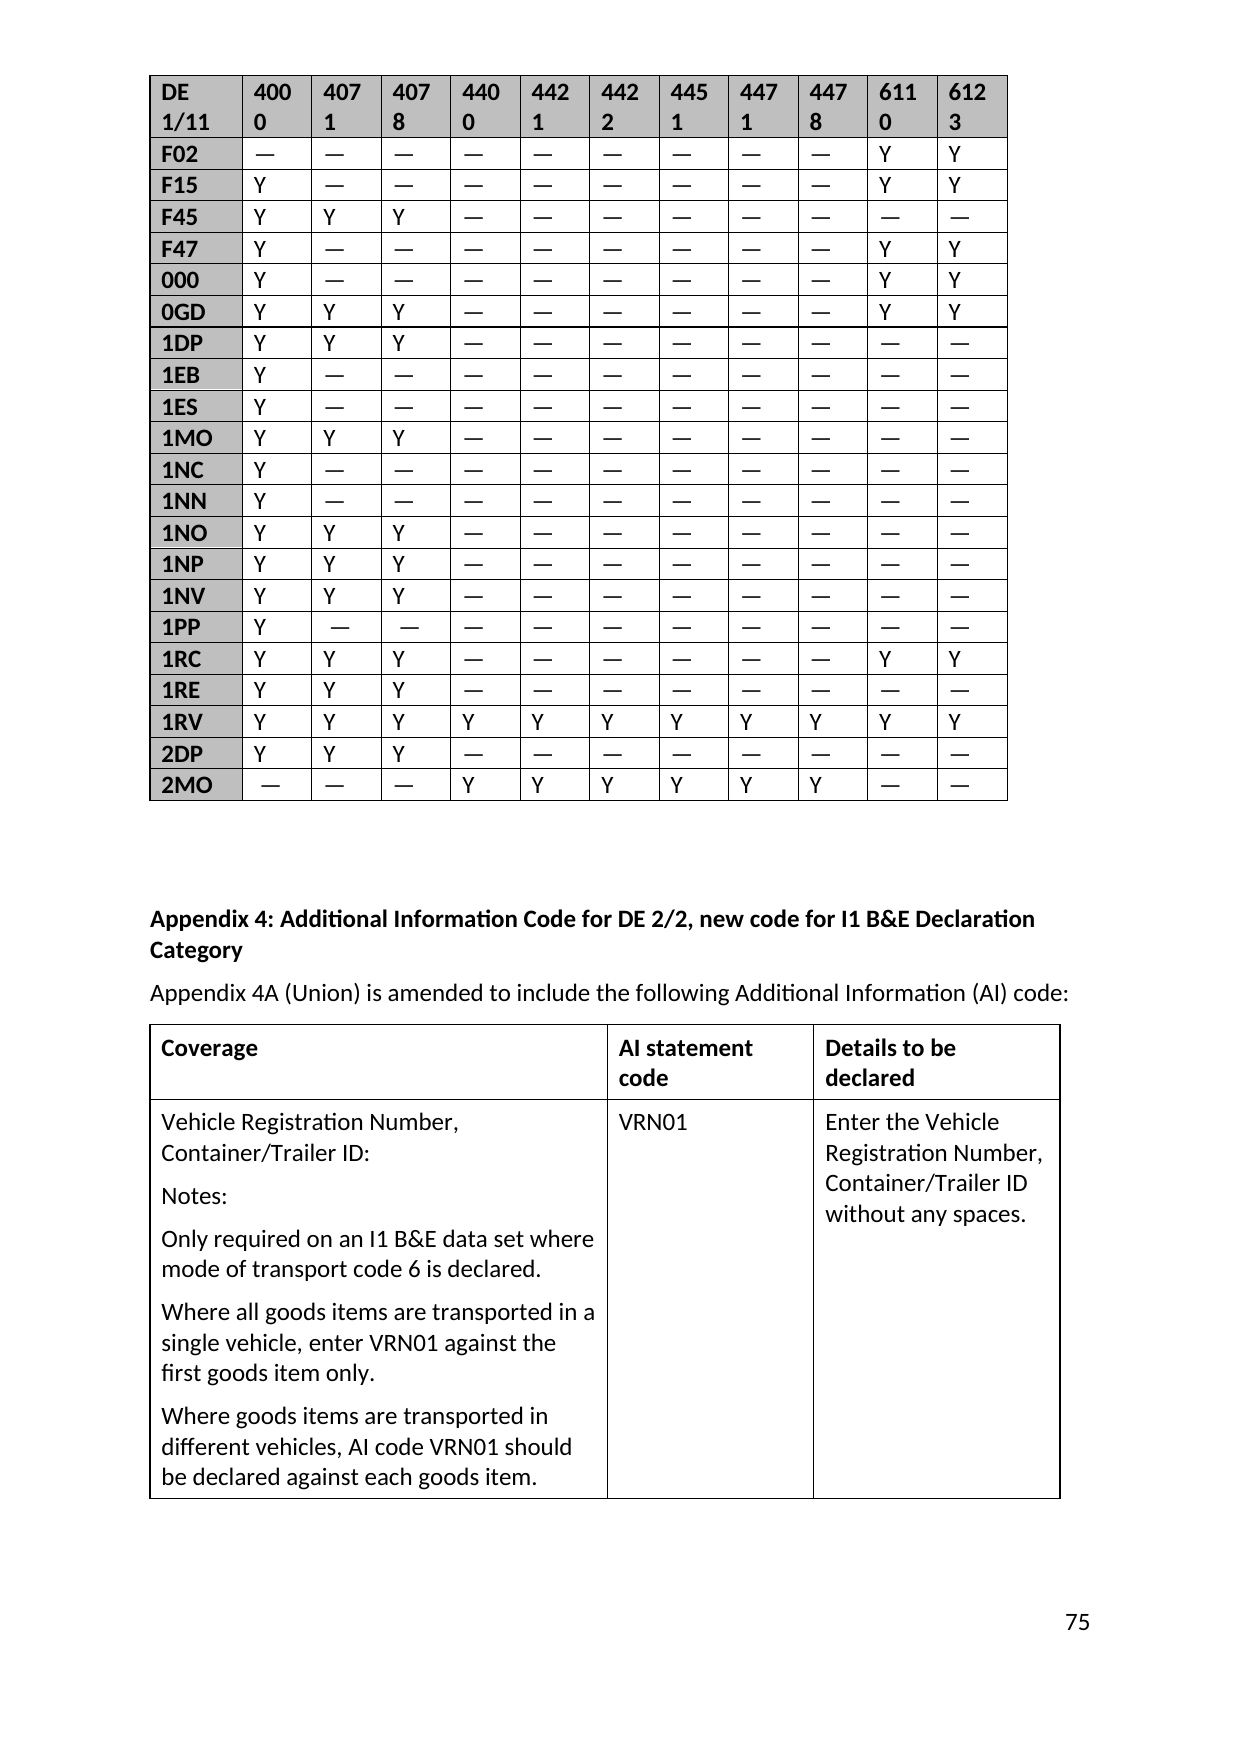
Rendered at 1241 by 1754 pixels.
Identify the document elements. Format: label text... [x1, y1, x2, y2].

table_cell — [451, 485, 520, 516]
table_cell — [660, 485, 728, 516]
table_cell — [521, 201, 589, 232]
table_cell — [243, 138, 311, 169]
table_cell — [312, 485, 381, 516]
table_cell — [451, 296, 520, 326]
table_cell 1RV [151, 706, 242, 737]
table_cell Y [938, 706, 1007, 737]
table_cell — [382, 233, 450, 263]
table_cell Y [312, 738, 381, 768]
table_cell — [382, 138, 450, 169]
table_cell Y [660, 706, 728, 737]
table_cell — [660, 517, 728, 547]
table_cell Y [243, 201, 311, 232]
table_cell Y [729, 769, 798, 800]
table_cell — [451, 580, 520, 611]
table_cell Y [243, 485, 311, 516]
table_cell Y [938, 643, 1007, 674]
table_cell Y [799, 769, 867, 800]
table_cell — [799, 454, 867, 484]
table_cell — [729, 233, 798, 263]
table_cell — [590, 359, 659, 389]
table_cell 000 [151, 264, 242, 295]
table_cell — [729, 675, 798, 705]
table_cell — [382, 359, 450, 389]
table_cell — [660, 264, 728, 295]
table_cell — [729, 612, 798, 642]
table_header 4451 [660, 76, 728, 137]
table_cell Y [243, 643, 311, 674]
table_cell Y [868, 264, 937, 295]
table_cell 2MO [151, 769, 242, 800]
table_cell — [451, 138, 520, 169]
table_cell — [799, 675, 867, 705]
table_cell Y [312, 706, 381, 737]
table_cell Y [243, 549, 311, 579]
table_cell — [590, 738, 659, 768]
table_cell — [451, 233, 520, 263]
table_cell — [799, 580, 867, 611]
table_cell Y [312, 517, 381, 547]
table_cell Y [938, 264, 1007, 295]
table_cell Y [382, 422, 450, 453]
table_cell — [521, 296, 589, 326]
table_cell — [590, 454, 659, 484]
table_cell Y [938, 170, 1007, 200]
table_cell Y [660, 769, 728, 800]
table_cell — [590, 517, 659, 547]
table_cell — [521, 549, 589, 579]
table_cell — [590, 549, 659, 579]
table_header AI statement code [608, 1025, 813, 1099]
table_cell — [521, 359, 589, 389]
table_cell Y [521, 769, 589, 800]
table_cell — [729, 485, 798, 516]
table_cell — [590, 675, 659, 705]
table_cell — [660, 612, 728, 642]
table_cell — [660, 170, 728, 200]
table_cell — [451, 643, 520, 674]
table_cell — [312, 170, 381, 200]
table_cell — [660, 454, 728, 484]
table_header DE 1/11 [151, 76, 242, 137]
table_cell Y [312, 580, 381, 611]
table_cell — [590, 422, 659, 453]
table_cell Y [729, 706, 798, 737]
table_cell — [729, 201, 798, 232]
table_cell Y [243, 233, 311, 263]
table_cell — [451, 201, 520, 232]
table_cell — [382, 485, 450, 516]
table_cell Y [312, 643, 381, 674]
table_cell — [938, 580, 1007, 611]
table_cell Y [938, 296, 1007, 326]
table_cell — [660, 359, 728, 389]
table_cell Y [799, 706, 867, 737]
table_cell — [868, 612, 937, 642]
table_cell — [868, 328, 937, 358]
table_cell — [521, 233, 589, 263]
table_cell VRN01 [608, 1100, 813, 1498]
table_header 4400 [451, 76, 520, 137]
table_cell — [799, 391, 867, 421]
table_cell — [521, 138, 589, 169]
table_cell — [938, 769, 1007, 800]
table_cell — [590, 485, 659, 516]
table_cell Y [868, 706, 937, 737]
subtitle Appendix 4: Additional Information Code for DE 2/2, new code for I1 B&E Declaration Category [150, 904, 1090, 965]
table_cell Y [312, 675, 381, 705]
table_header Details to be declared [814, 1025, 1059, 1099]
table_cell Y [868, 170, 937, 200]
table_header 6123 [938, 76, 1007, 137]
table_cell Y [243, 296, 311, 326]
table_cell — [729, 549, 798, 579]
table_cell — [868, 422, 937, 453]
table_cell Enter the Vehicle Registration Number, Container/Trailer ID without any spaces. [814, 1100, 1059, 1498]
table_cell Y [243, 675, 311, 705]
table_header 4000 [243, 76, 311, 137]
table_cell — [590, 328, 659, 358]
table_cell — [799, 359, 867, 389]
table_cell Y [243, 359, 311, 389]
table_cell — [521, 612, 589, 642]
table_cell — [312, 359, 381, 389]
table_cell — [938, 612, 1007, 642]
table_cell — [451, 264, 520, 295]
table_cell — [799, 643, 867, 674]
table_cell — [312, 233, 381, 263]
table_cell Y [312, 328, 381, 358]
table_cell — [868, 454, 937, 484]
table_cell — [660, 643, 728, 674]
table_cell — [729, 328, 798, 358]
table_cell — [799, 485, 867, 516]
table_cell Y [243, 454, 311, 484]
table_cell — [799, 738, 867, 768]
table_cell Y [243, 517, 311, 547]
table_cell — [660, 233, 728, 263]
table_cell — [799, 328, 867, 358]
table_cell — [938, 201, 1007, 232]
table_cell — [312, 454, 381, 484]
table_cell F47 [151, 233, 242, 263]
table_cell — [590, 580, 659, 611]
table_header 6110 [868, 76, 937, 137]
table_cell Y [868, 138, 937, 169]
table_cell F15 [151, 170, 242, 200]
table_cell Y [312, 549, 381, 579]
table_cell — [868, 485, 937, 516]
table_cell — [868, 549, 937, 579]
table_cell — [660, 738, 728, 768]
table_cell — [451, 675, 520, 705]
table_cell — [590, 391, 659, 421]
table_cell — [660, 138, 728, 169]
table_cell — [451, 359, 520, 389]
table_cell — [868, 359, 937, 389]
table_cell Vehicle Registration Number, Container/Trailer ID: Notes: Only required on an I1 B&E data set where mode of transport code 6 is declared. Where all goods items are transported in a single vehicle, enter VRN01 against the first goods item only. Where goods items are transported in different vehicles, AI code VRN01 should be declared against each goods item. [151, 1100, 607, 1498]
table_cell — [451, 454, 520, 484]
table_cell — [590, 233, 659, 263]
table_cell — [799, 170, 867, 200]
table_cell 1ES [151, 391, 242, 421]
table_cell — [660, 675, 728, 705]
table_cell — [521, 485, 589, 516]
table_cell — [938, 359, 1007, 389]
table_cell — [729, 643, 798, 674]
table_cell Y [243, 264, 311, 295]
table_cell 0GD [151, 296, 242, 326]
table_cell F45 [151, 201, 242, 232]
table_cell Y [868, 233, 937, 263]
table_cell — [729, 170, 798, 200]
table_cell — [451, 422, 520, 453]
table_cell 1RE [151, 675, 242, 705]
table_cell — [590, 643, 659, 674]
table_cell — [590, 296, 659, 326]
table_cell — [451, 170, 520, 200]
table_cell — [729, 422, 798, 453]
table_cell — [660, 422, 728, 453]
table_cell Y [382, 328, 450, 358]
table_cell Y [243, 612, 311, 642]
table_cell — [660, 549, 728, 579]
table_cell — [938, 328, 1007, 358]
table_cell — [521, 454, 589, 484]
table_cell — [382, 170, 450, 200]
table_cell — [521, 738, 589, 768]
table_cell — [868, 201, 937, 232]
table_cell Y [243, 580, 311, 611]
table_cell — [938, 422, 1007, 453]
table_cell — [868, 769, 937, 800]
table_cell 1DP [151, 328, 242, 358]
table_cell — [799, 549, 867, 579]
table_cell Y [938, 138, 1007, 169]
table_cell — [660, 580, 728, 611]
table_cell — [243, 769, 311, 800]
table_cell — [799, 264, 867, 295]
table_cell 1PP [151, 612, 242, 642]
table_cell 1NO [151, 517, 242, 547]
table_header 4478 [799, 76, 867, 137]
table_cell — [521, 170, 589, 200]
table_cell — [521, 264, 589, 295]
table_cell — [451, 738, 520, 768]
table_header Coverage [151, 1025, 607, 1099]
table_cell — [868, 391, 937, 421]
table_header 4071 [312, 76, 381, 137]
table_cell Y [382, 643, 450, 674]
table_cell — [938, 391, 1007, 421]
table_header 4078 [382, 76, 450, 137]
table_cell — [312, 769, 381, 800]
table_cell — [799, 422, 867, 453]
table_cell F02 [151, 138, 242, 169]
table_cell — [521, 391, 589, 421]
table_cell — [729, 738, 798, 768]
table_cell — [521, 643, 589, 674]
table_cell Y [382, 580, 450, 611]
table_cell — [729, 391, 798, 421]
table_cell — [451, 391, 520, 421]
table_cell Y [382, 675, 450, 705]
table_cell Y [243, 422, 311, 453]
table_cell — [799, 517, 867, 547]
table_cell — [729, 138, 798, 169]
table_cell Y [243, 706, 311, 737]
table_cell — [382, 612, 450, 642]
table_cell Y [451, 706, 520, 737]
table_cell 1NP [151, 549, 242, 579]
table_cell — [382, 769, 450, 800]
table_cell Y [521, 706, 589, 737]
table_cell — [590, 264, 659, 295]
table_cell 1NC [151, 454, 242, 484]
table_cell Y [868, 643, 937, 674]
table_cell — [312, 264, 381, 295]
table_cell — [451, 328, 520, 358]
table_cell — [938, 454, 1007, 484]
table_cell Y [243, 170, 311, 200]
table_header 4421 [521, 76, 589, 137]
table_cell — [868, 738, 937, 768]
table_cell — [590, 170, 659, 200]
table_cell — [312, 612, 381, 642]
table_cell — [868, 517, 937, 547]
table_cell — [590, 138, 659, 169]
table_cell Y [243, 391, 311, 421]
table_cell — [521, 328, 589, 358]
table_cell — [521, 580, 589, 611]
table_cell — [729, 580, 798, 611]
table_cell — [938, 738, 1007, 768]
table_cell — [729, 517, 798, 547]
table_cell — [312, 138, 381, 169]
table_cell — [521, 517, 589, 547]
table_cell — [799, 296, 867, 326]
table_cell — [451, 549, 520, 579]
text Appendix 4A (Union) is amended to include the following Additional Information (AI) code: [150, 977, 1090, 1008]
table_header 4471 [729, 76, 798, 137]
table_cell — [451, 612, 520, 642]
table_cell Y [590, 706, 659, 737]
table_cell 1RC [151, 643, 242, 674]
table_cell Y [451, 769, 520, 800]
table_cell Y [868, 296, 937, 326]
table_cell — [938, 675, 1007, 705]
table_cell — [729, 264, 798, 295]
table_cell Y [243, 738, 311, 768]
table_cell — [729, 454, 798, 484]
table_cell Y [312, 201, 381, 232]
table_cell 1NN [151, 485, 242, 516]
table_cell — [799, 233, 867, 263]
table_cell — [660, 328, 728, 358]
table_cell Y [382, 296, 450, 326]
table_cell 1EB [151, 359, 242, 389]
table_cell — [868, 675, 937, 705]
table_cell Y [382, 549, 450, 579]
table_cell Y [382, 517, 450, 547]
table_cell — [799, 612, 867, 642]
table_cell — [312, 391, 381, 421]
table_cell Y [382, 201, 450, 232]
table_cell Y [382, 738, 450, 768]
table_cell — [590, 201, 659, 232]
table_cell Y [590, 769, 659, 800]
table_cell — [521, 675, 589, 705]
table_cell Y [382, 706, 450, 737]
table_cell Y [312, 296, 381, 326]
table_cell — [729, 296, 798, 326]
table_cell 1NV [151, 580, 242, 611]
table_cell — [938, 485, 1007, 516]
table_cell — [451, 517, 520, 547]
table_cell — [938, 517, 1007, 547]
table_cell — [521, 422, 589, 453]
table_cell — [729, 359, 798, 389]
table_cell — [660, 391, 728, 421]
table_cell — [868, 580, 937, 611]
table_cell — [382, 391, 450, 421]
table_cell 1MO [151, 422, 242, 453]
table_cell — [660, 296, 728, 326]
table_cell Y [938, 233, 1007, 263]
table_cell — [660, 201, 728, 232]
table_header 4422 [590, 76, 659, 137]
table_cell — [590, 612, 659, 642]
table_cell Y [243, 328, 311, 358]
table_cell — [382, 454, 450, 484]
table_cell — [382, 264, 450, 295]
table_cell — [938, 549, 1007, 579]
table_cell — [799, 138, 867, 169]
table_cell 2DP [151, 738, 242, 768]
table_cell Y [312, 422, 381, 453]
table_cell — [799, 201, 867, 232]
